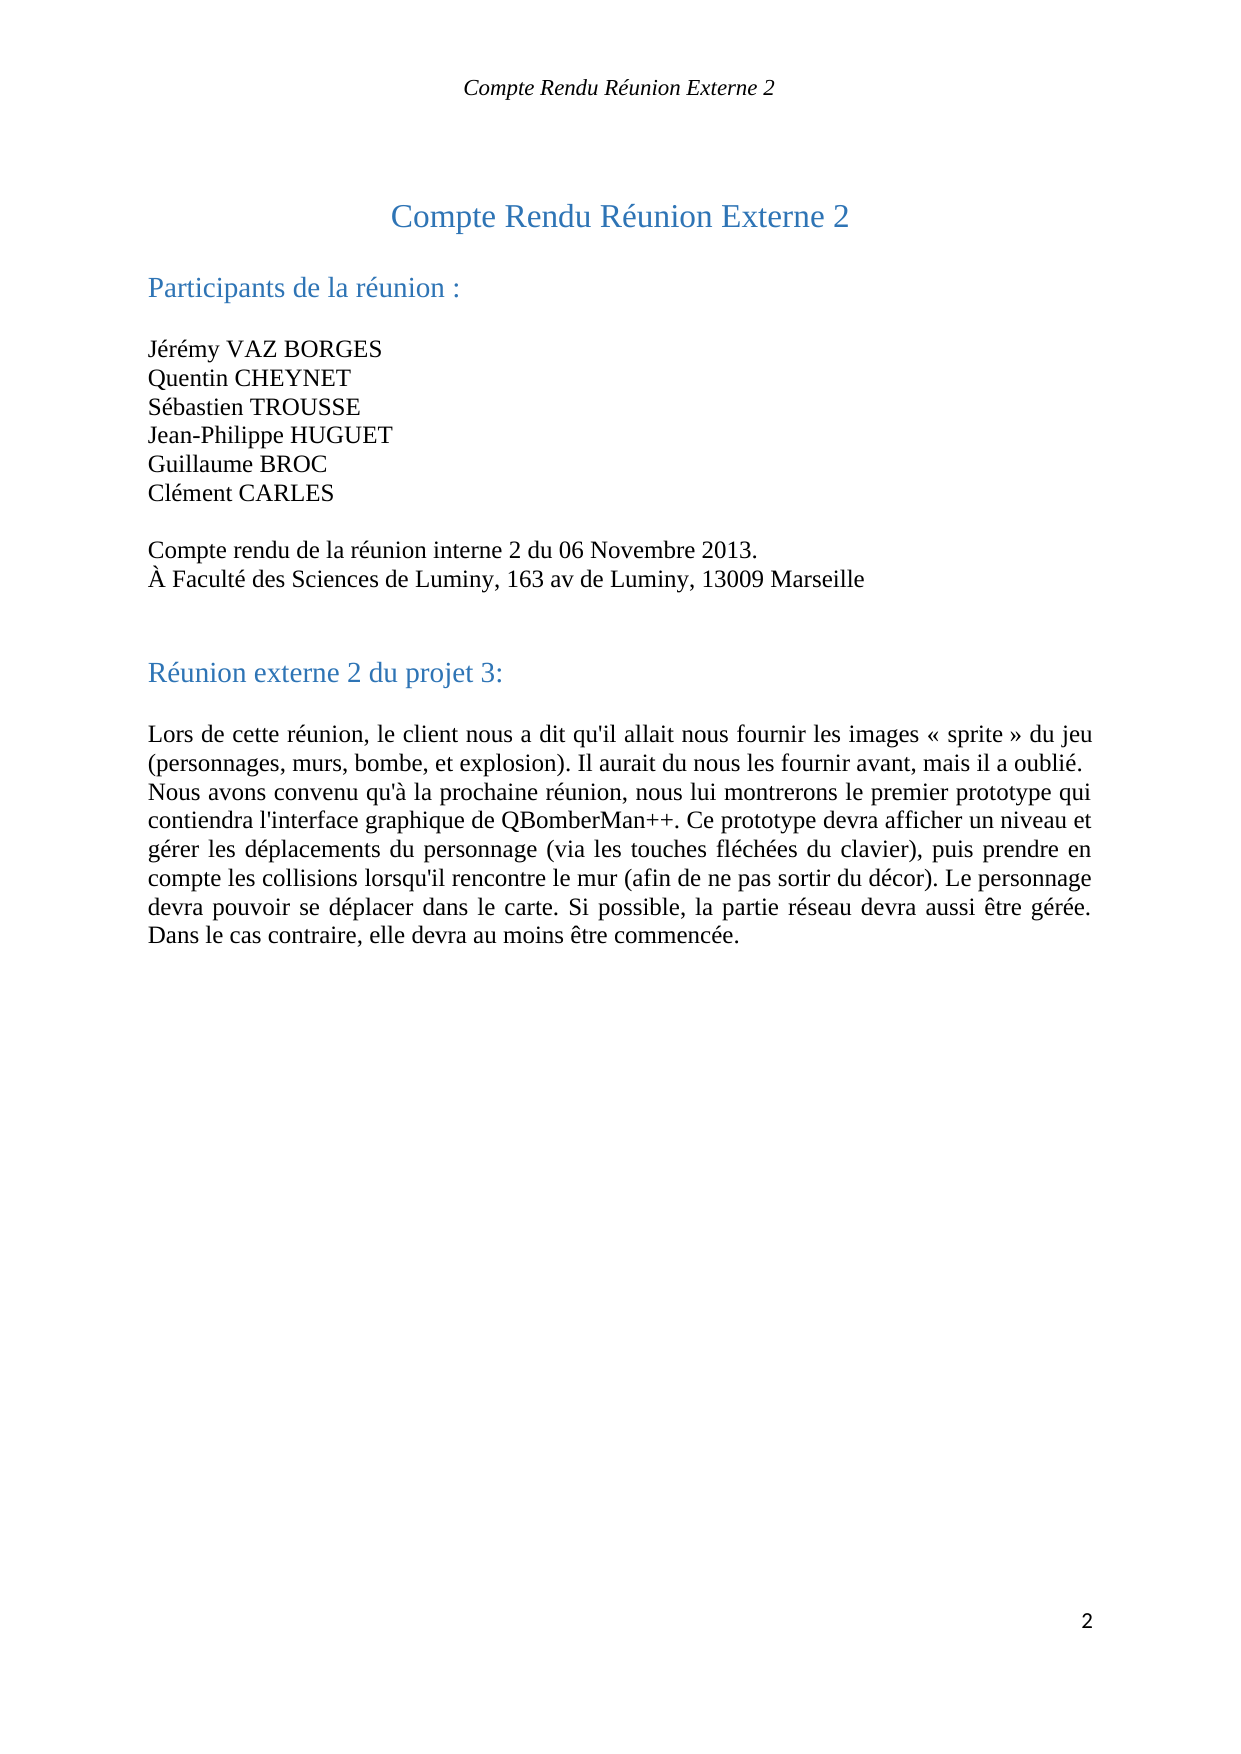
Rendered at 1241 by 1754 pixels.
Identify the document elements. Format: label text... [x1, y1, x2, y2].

text Jérémy VAZ BORGES [148, 334, 1093, 363]
text Jean-Philippe HUGUET [148, 421, 1093, 449]
text À Faculté des Sciences de Luminy, 163 av de Luminy, 13009 Marseille [148, 564, 1093, 593]
text Participants de la réunion : [148, 270, 1093, 304]
text Sébastien TROUSSE [148, 392, 1093, 421]
text Lors de cette réunion, le client nous a dit qu'il allait nous fournir les images « sprite » du jeu (personnages, murs, bombe, et explosion). Il aurait du nous les fournir avant, mais il a oublié. [148, 719, 1093, 777]
subtitle Réunion externe 2 du projet 3: [148, 655, 1093, 688]
text Quentin CHEYNET [148, 363, 1093, 392]
text Guillaume BROC [148, 449, 1093, 478]
text Compte rendu de la réunion interne 2 du 06 Novembre 2013. [148, 536, 1093, 564]
text Nous avons convenu qu'à la prochaine réunion, nous lui montrerons le premier prototype qui contiendra l'interface graphique de QBomberMan++. Ce prototype devra afficher un niveau et gérer les déplacements du personnage (via les touches fléchées du clavier), puis prendre en compte les collisions lorsqu'il rencontre le mur (afin de ne pas sortir du décor). Le personnage devra pouvoir se déplacer dans le carte. Si possible, la partie réseau devra aussi être gérée. Dans le cas contraire, elle devra au moins être commencée. [148, 777, 1093, 949]
text Clément CARLES [148, 478, 1093, 507]
text Compte Rendu Réunion Externe 2 [148, 197, 1093, 235]
